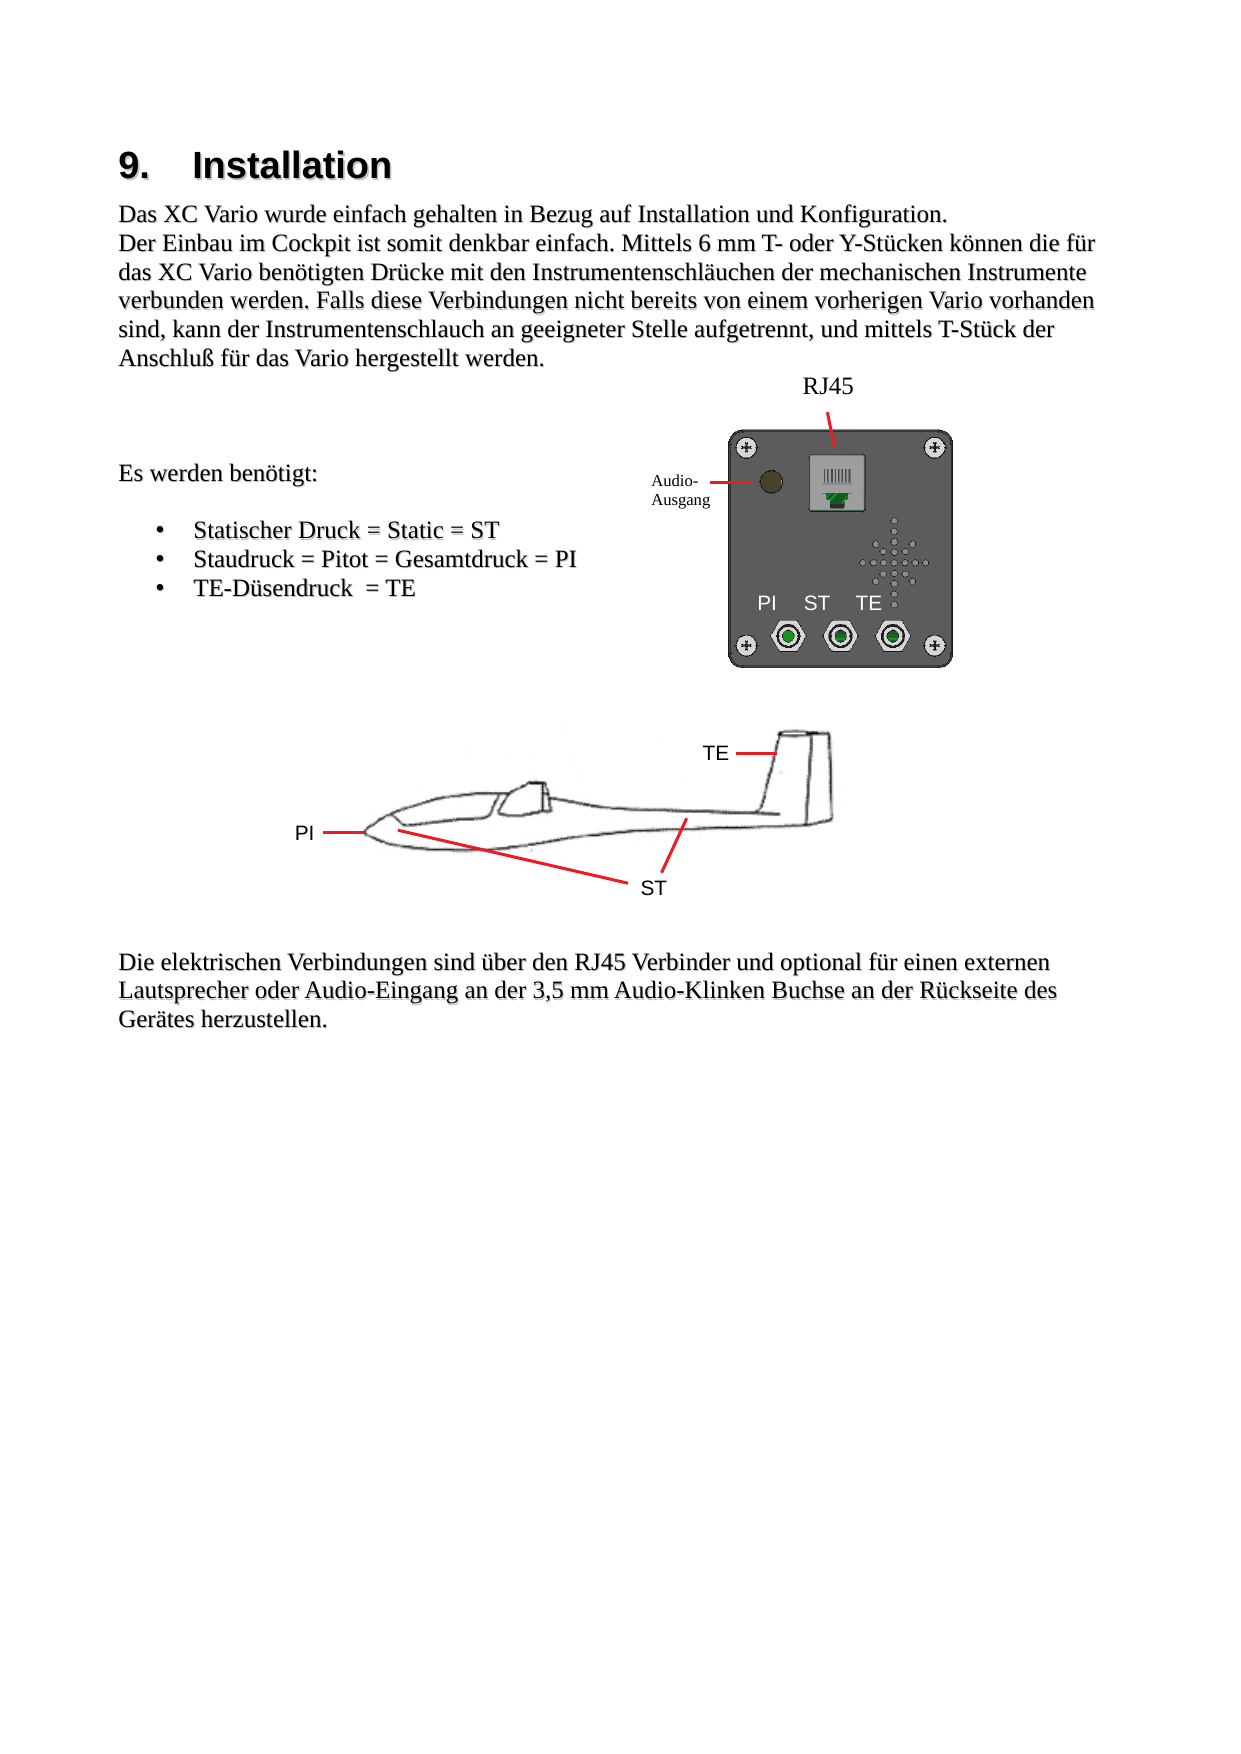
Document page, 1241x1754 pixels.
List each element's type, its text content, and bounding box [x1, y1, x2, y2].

list Statischer Druck = Static = ST [156, 516, 715, 544]
picture [348, 722, 846, 860]
text Das XC Vario wurde einfach gehalten in Bezug auf Installation und Konfiguration. [118, 199, 1122, 228]
text Der Einbau im Cockpit ist somit denkbar einfach. Mittels 6 mm T- oder Y-Stücken können die für das XC Vario benötigten Drücke mit den Instrumentenschläuchen der mechanischen Instrumente verbunden werden. Falls diese Verbindungen nicht bereits von einem vorherigen Vario vorhanden sind, kann der Instrumentenschlauch an geeigneter Stelle aufgetrennt, und mittels T-Stück der Anschluß für das Vario hergestellt werden. [118, 228, 1122, 372]
list [936, 544, 1122, 573]
list TE-Düsendruck = TE [156, 573, 715, 602]
text Es werden benötigt: [118, 458, 715, 487]
list [936, 573, 1122, 602]
subtitle Installation [118, 143, 1122, 187]
list [936, 516, 1122, 544]
text [936, 458, 1122, 487]
text Die elektrischen Verbindungen sind über den RJ45 Verbinder und optional für einen externen Lautsprecher oder Audio-Eingang an der 3,5 mm Audio-Klinken Buchse an der Rückseite des Gerätes herzustellen. [118, 947, 1122, 1033]
picture [715, 412, 936, 670]
list Staudruck = Pitot = Gesamtdruck = PI [156, 544, 715, 573]
